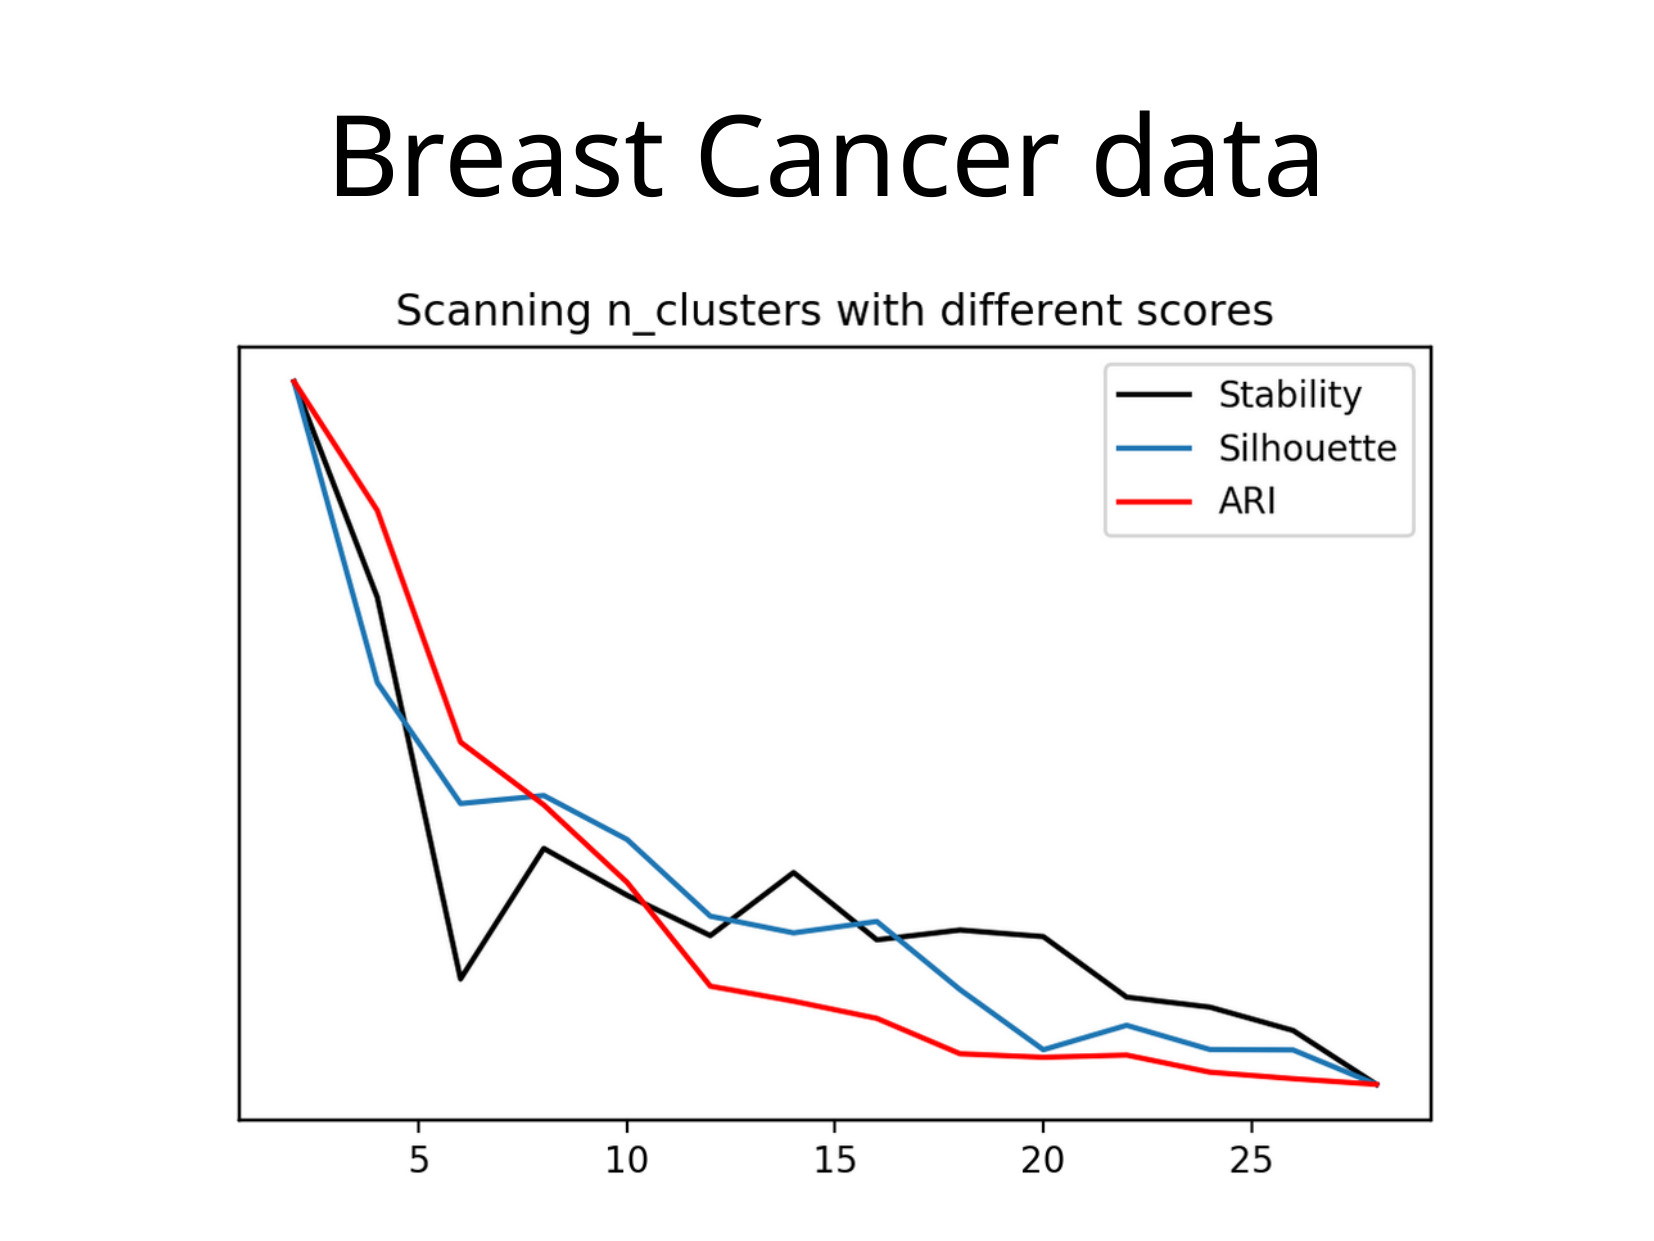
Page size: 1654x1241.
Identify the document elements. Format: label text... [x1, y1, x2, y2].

picture [210, 273, 1471, 1216]
title Breast Cancer data [82, 49, 1571, 257]
